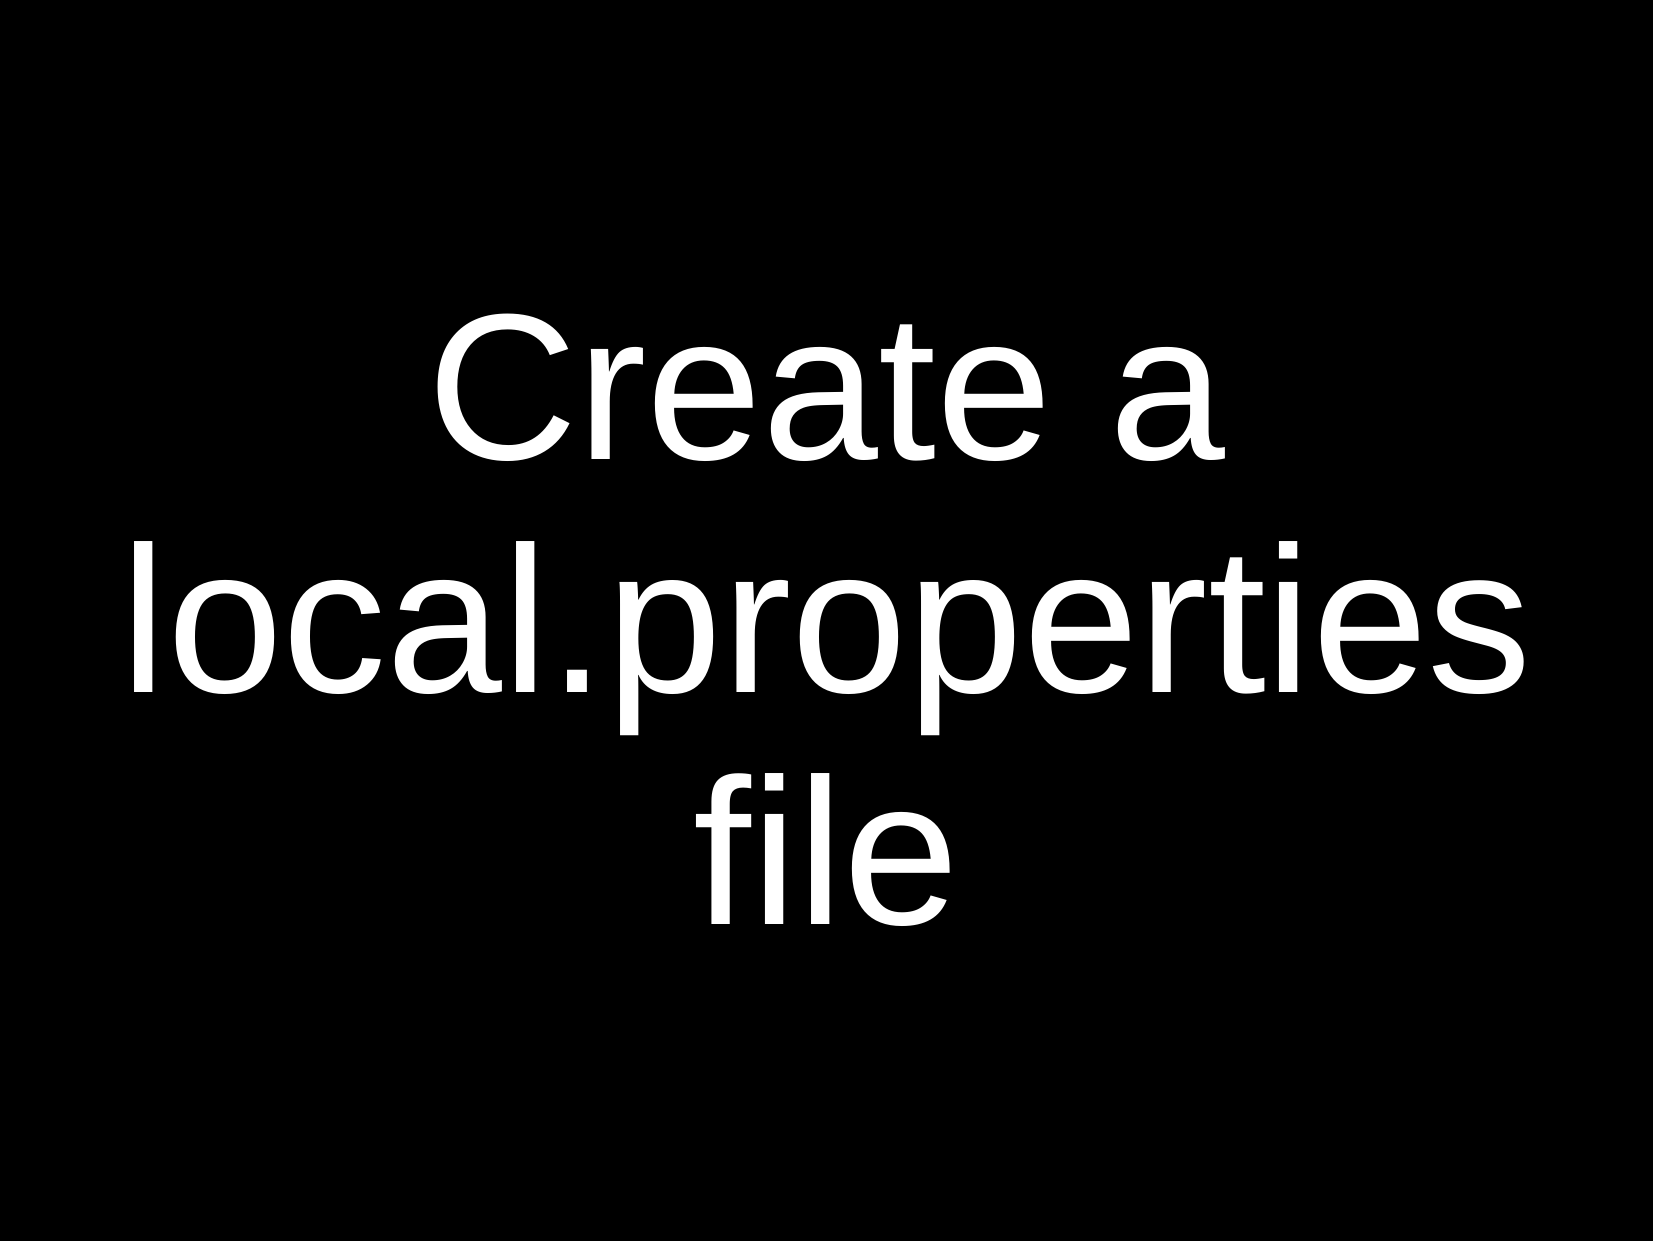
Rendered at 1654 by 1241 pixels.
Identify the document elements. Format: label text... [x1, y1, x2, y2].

title Create a local.properties file [82, 101, 1571, 1140]
